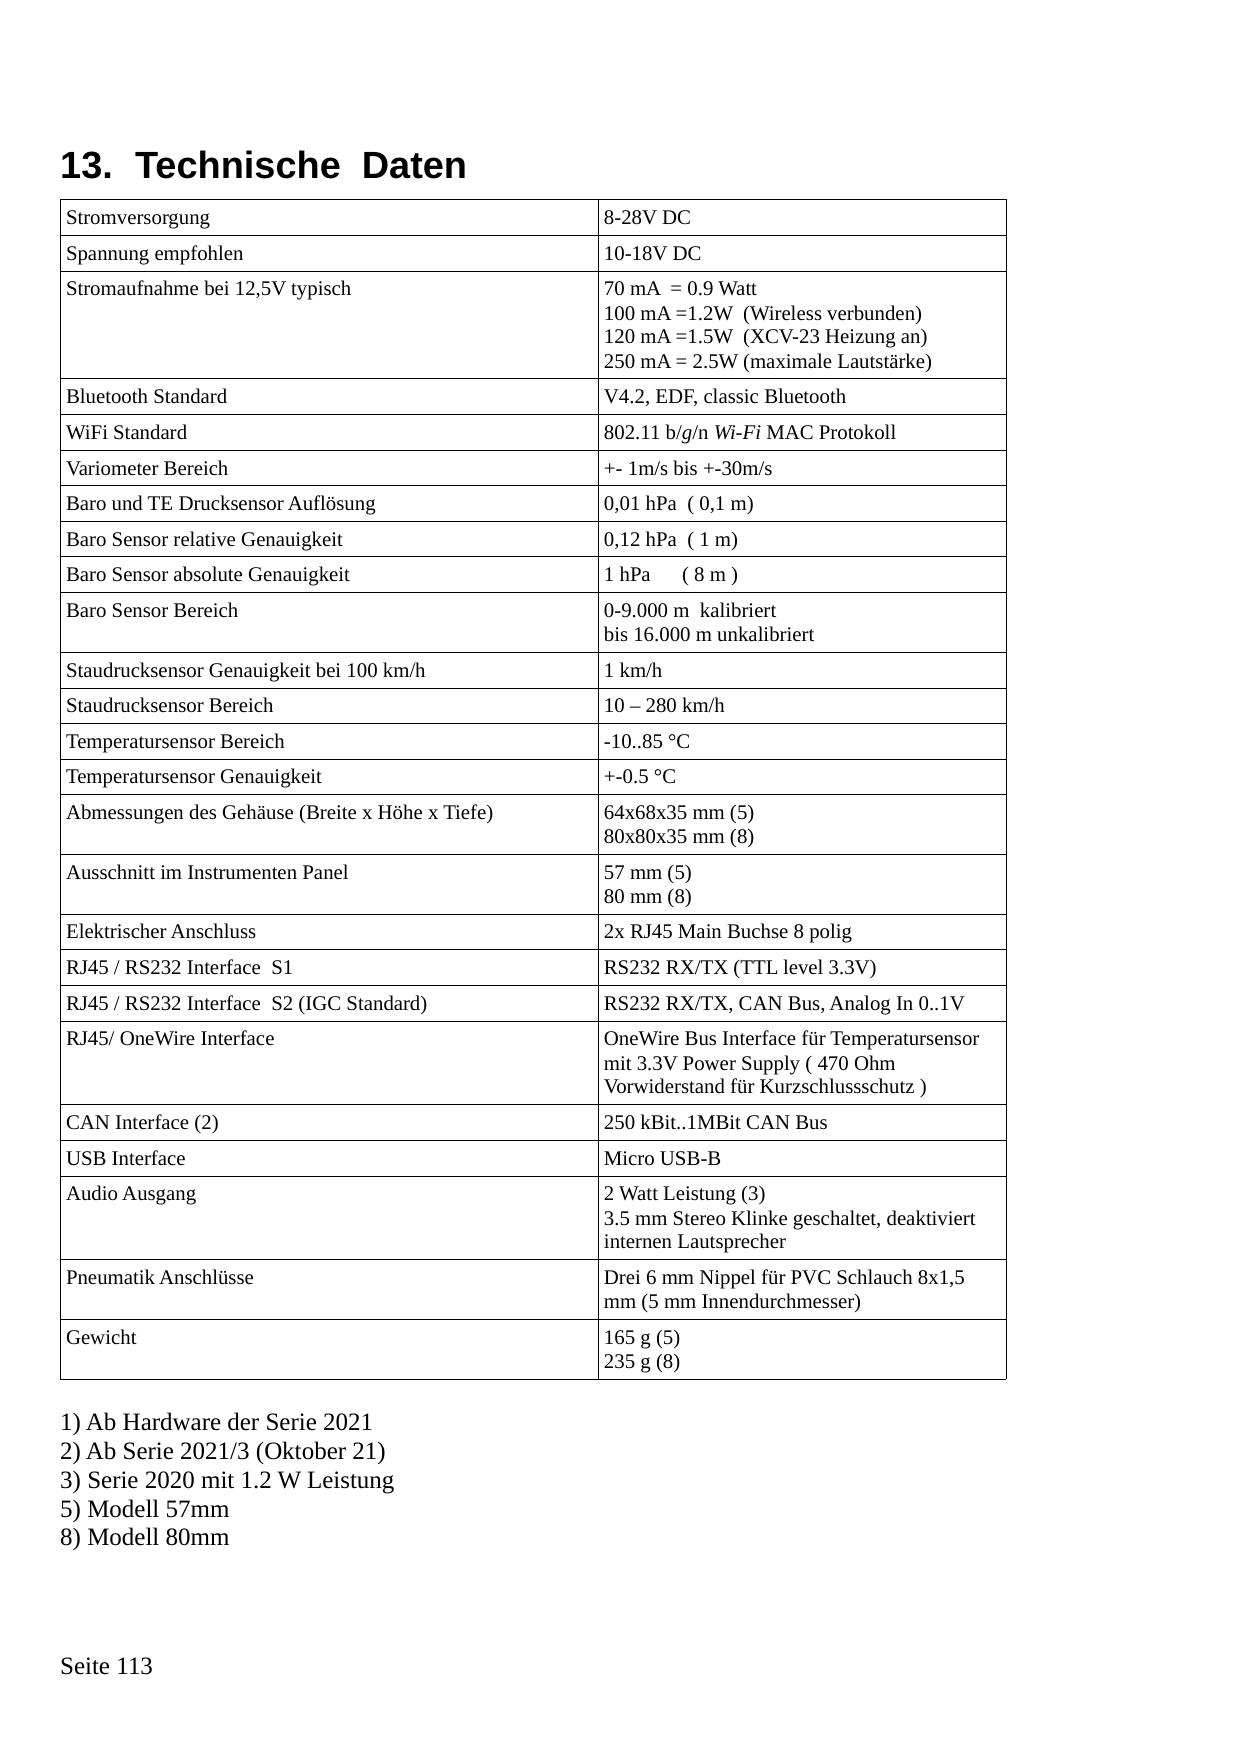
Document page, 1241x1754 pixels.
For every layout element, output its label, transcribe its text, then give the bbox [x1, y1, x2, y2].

table_cell Variometer Bereich [61, 451, 598, 485]
table_cell 2x RJ45 Main Buchse 8 polig [599, 915, 1006, 949]
table_cell Staudrucksensor Genauigkeit bei 100 km/h [61, 653, 598, 687]
table_cell RS232 RX/TX (TTL level 3.3V) [599, 950, 1006, 985]
table_cell Temperatursensor Genauigkeit [61, 760, 598, 794]
table_cell Temperatursensor Bereich [61, 724, 598, 759]
table_cell Bluetooth Standard [61, 379, 598, 414]
text 1) Ab Hardware der Serie 2021 [60, 1407, 1207, 1436]
table_header 8-28V DC [599, 200, 1006, 235]
table_cell 57 mm (5) 80 mm (8) [599, 855, 1006, 914]
table_cell 64x68x35 mm (5) 80x80x35 mm (8) [599, 795, 1006, 854]
table_cell Gewicht [61, 1320, 598, 1379]
table_cell Pneumatik Anschlüsse [61, 1260, 598, 1319]
table_cell 0,12 hPa ( 1 m) [599, 522, 1006, 556]
table_cell RJ45/ OneWire Interface [61, 1022, 598, 1104]
table_cell Spannung empfohlen [61, 236, 598, 271]
table_cell Baro Sensor absolute Genauigkeit [61, 557, 598, 592]
text 2) Ab Serie 2021/3 (Oktober 21) [60, 1436, 1207, 1465]
table_header Stromversorgung [61, 200, 598, 235]
table_cell 165 g (5) 235 g (8) [599, 1320, 1006, 1379]
table_cell Drei 6 mm Nippel für PVC Schlauch 8x1,5 mm (5 mm Innendurchmesser) [599, 1260, 1006, 1319]
table_cell USB Interface [61, 1141, 598, 1176]
table_cell V4.2, EDF, classic Bluetooth [599, 379, 1006, 414]
table_cell 250 kBit..1MBit CAN Bus [599, 1105, 1006, 1140]
table_cell Abmessungen des Gehäuse (Breite x Höhe x Tiefe) [61, 795, 598, 854]
subtitle Technische Daten [60, 143, 1207, 187]
table_cell Staudrucksensor Bereich [61, 689, 598, 723]
table_cell CAN Interface (2) [61, 1105, 598, 1140]
text 8) Modell 80mm [60, 1522, 1207, 1551]
table_cell Baro Sensor relative Genauigkeit [61, 522, 598, 556]
table_cell RJ45 / RS232 Interface S1 [61, 950, 598, 985]
table_cell 1 km/h [599, 653, 1006, 687]
table_cell 0-9.000 m kalibriert bis 16.000 m unkalibriert [599, 593, 1006, 652]
table_cell Stromaufnahme bei 12,5V typisch [61, 272, 598, 378]
table_cell Elektrischer Anschluss [61, 915, 598, 949]
text 5) Modell 57mm [60, 1494, 1207, 1522]
table_cell 10 – 280 km/h [599, 689, 1006, 723]
table_cell 0,01 hPa ( 0,1 m) [599, 486, 1006, 521]
table_cell +- 1m/s bis +-30m/s [599, 451, 1006, 485]
table_cell -10..85 °C [599, 724, 1006, 759]
text 3) Serie 2020 mit 1.2 W Leistung [60, 1465, 1207, 1494]
table_cell 10-18V DC [599, 236, 1006, 271]
table_cell RJ45 / RS232 Interface S2 (IGC Standard) [61, 986, 598, 1021]
table_cell OneWire Bus Interface für Temperatursensor mit 3.3V Power Supply ( 470 Ohm Vorwiderstand für Kurzschlussschutz ) [599, 1022, 1006, 1104]
table_cell RS232 RX/TX, CAN Bus, Analog In 0..1V [599, 986, 1006, 1021]
table_cell Ausschnitt im Instrumenten Panel [61, 855, 598, 914]
table_cell Micro USB-B [599, 1141, 1006, 1176]
table_cell 2 Watt Leistung (3) 3.5 mm Stereo Klinke geschaltet, deaktiviert internen Lautsprecher [599, 1177, 1006, 1259]
table_cell 802.11 b/g/n Wi-Fi MAC Protokoll [599, 415, 1006, 449]
table_cell Baro und TE Drucksensor Auflösung [61, 486, 598, 521]
table_cell Baro Sensor Bereich [61, 593, 598, 652]
table_cell +-0.5 °C [599, 760, 1006, 794]
table_cell Audio Ausgang [61, 1177, 598, 1259]
table_cell 1 hPa ( 8 m ) [599, 557, 1006, 592]
table_cell 70 mA = 0.9 Watt 100 mA =1.2W (Wireless verbunden) 120 mA =1.5W (XCV-23 Heizung an) 250 mA = 2.5W (maximale Lautstärke) [599, 272, 1006, 378]
table_cell WiFi Standard [61, 415, 598, 449]
